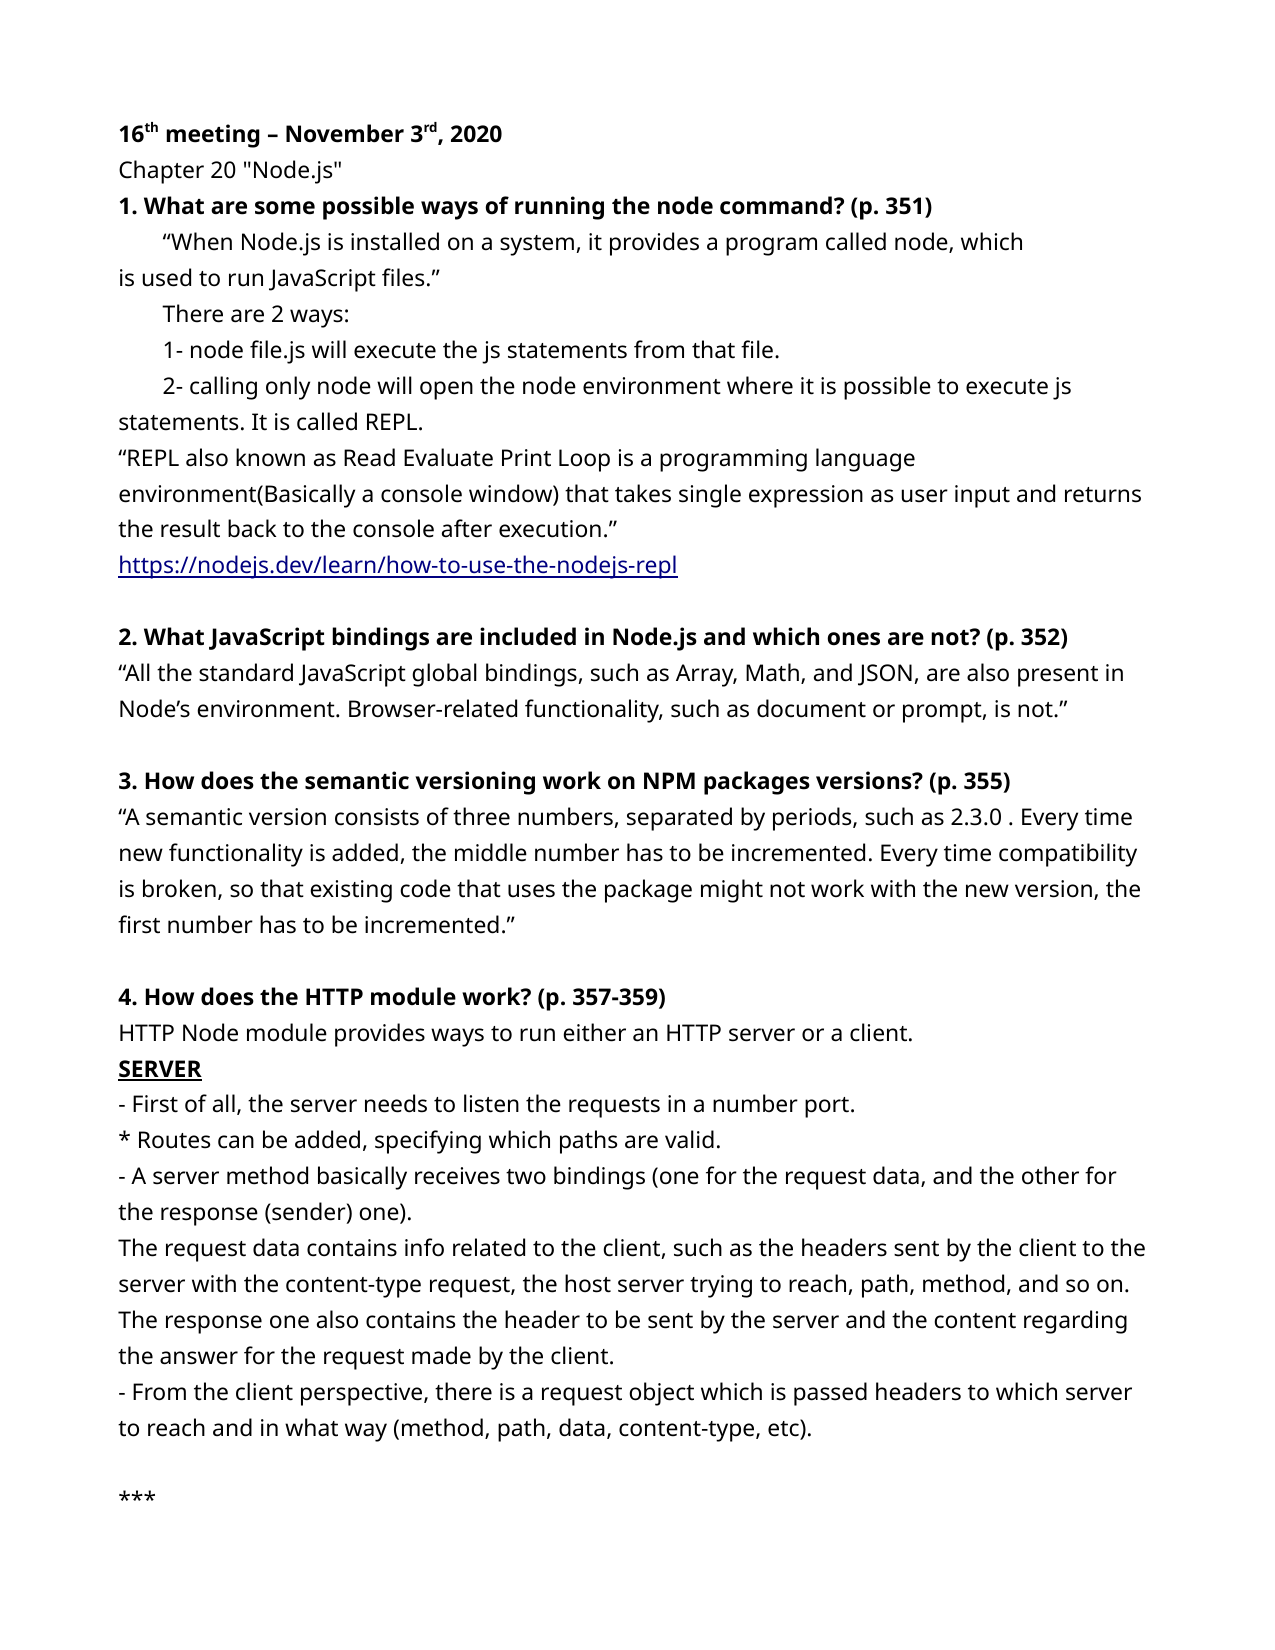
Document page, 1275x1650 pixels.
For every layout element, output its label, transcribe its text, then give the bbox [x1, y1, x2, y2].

text 4. How does the HTTP module work? (p. 357-359) [118, 981, 1157, 1012]
text “REPL also known as Read Evaluate Print Loop is a programming language environment(Basically a console window) that takes single expression as user input and returns the result back to the console after execution.” [118, 442, 1157, 545]
text The response one also contains the header to be sent by the server and the content regarding the answer for the request made by the client. [118, 1304, 1157, 1371]
text *** [118, 1484, 1157, 1515]
text 16th meeting – November 3rd, 2020 [118, 118, 1157, 149]
text SERVER [118, 1052, 1157, 1084]
text https://nodejs.dev/learn/how-to-use-the-nodejs-repl [118, 549, 1157, 581]
text - From the client perspective, there is a request object which is passed headers to which server to reach and in what way (method, path, data, content-type, etc). [118, 1376, 1157, 1443]
text 2- calling only node will open the node environment where it is possible to execute js statements. It is called REPL. [118, 370, 1157, 437]
text 3. How does the semantic versioning work on NPM packages versions? (p. 355) [118, 765, 1157, 796]
text HTTP Node module provides ways to run either an HTTP server or a client. [118, 1017, 1157, 1048]
text “When Node.js is installed on a system, it provides a program called node, which [118, 226, 1157, 257]
text There are 2 ways: [118, 298, 1157, 329]
text 1. What are some possible ways of running the node command? (p. 351) [118, 190, 1157, 221]
text “A semantic version consists of three numbers, separated by periods, such as 2.3.0 . Every time new functionality is added, the middle number has to be incremented. Every time compatibility is broken, so that existing code that uses the package might not work with the new version, the first number has to be incremented.” [118, 801, 1157, 940]
text The request data contains info related to the client, such as the headers sent by the client to the server with the content-type request, the host server trying to reach, path, method, and so on. [118, 1232, 1157, 1299]
text 1- node file.js will execute the js statements from that file. [118, 334, 1157, 365]
text Chapter 20 "Node.js" [118, 154, 1157, 185]
text 2. What JavaScript bindings are included in Node.js and which ones are not? (p. 352) [118, 621, 1157, 652]
text “All the standard JavaScript global bindings, such as Array, Math, and JSON, are also present in Node’s environment. Browser-related functionality, such as document or prompt, is not.” [118, 657, 1157, 724]
text is used to run JavaScript files.” [118, 262, 1157, 293]
text * Routes can be added, specifying which paths are valid. [118, 1124, 1157, 1156]
text - First of all, the server needs to listen the requests in a number port. [118, 1088, 1157, 1120]
text - A server method basically receives two bindings (one for the request data, and the other for the response (sender) one). [118, 1160, 1157, 1227]
